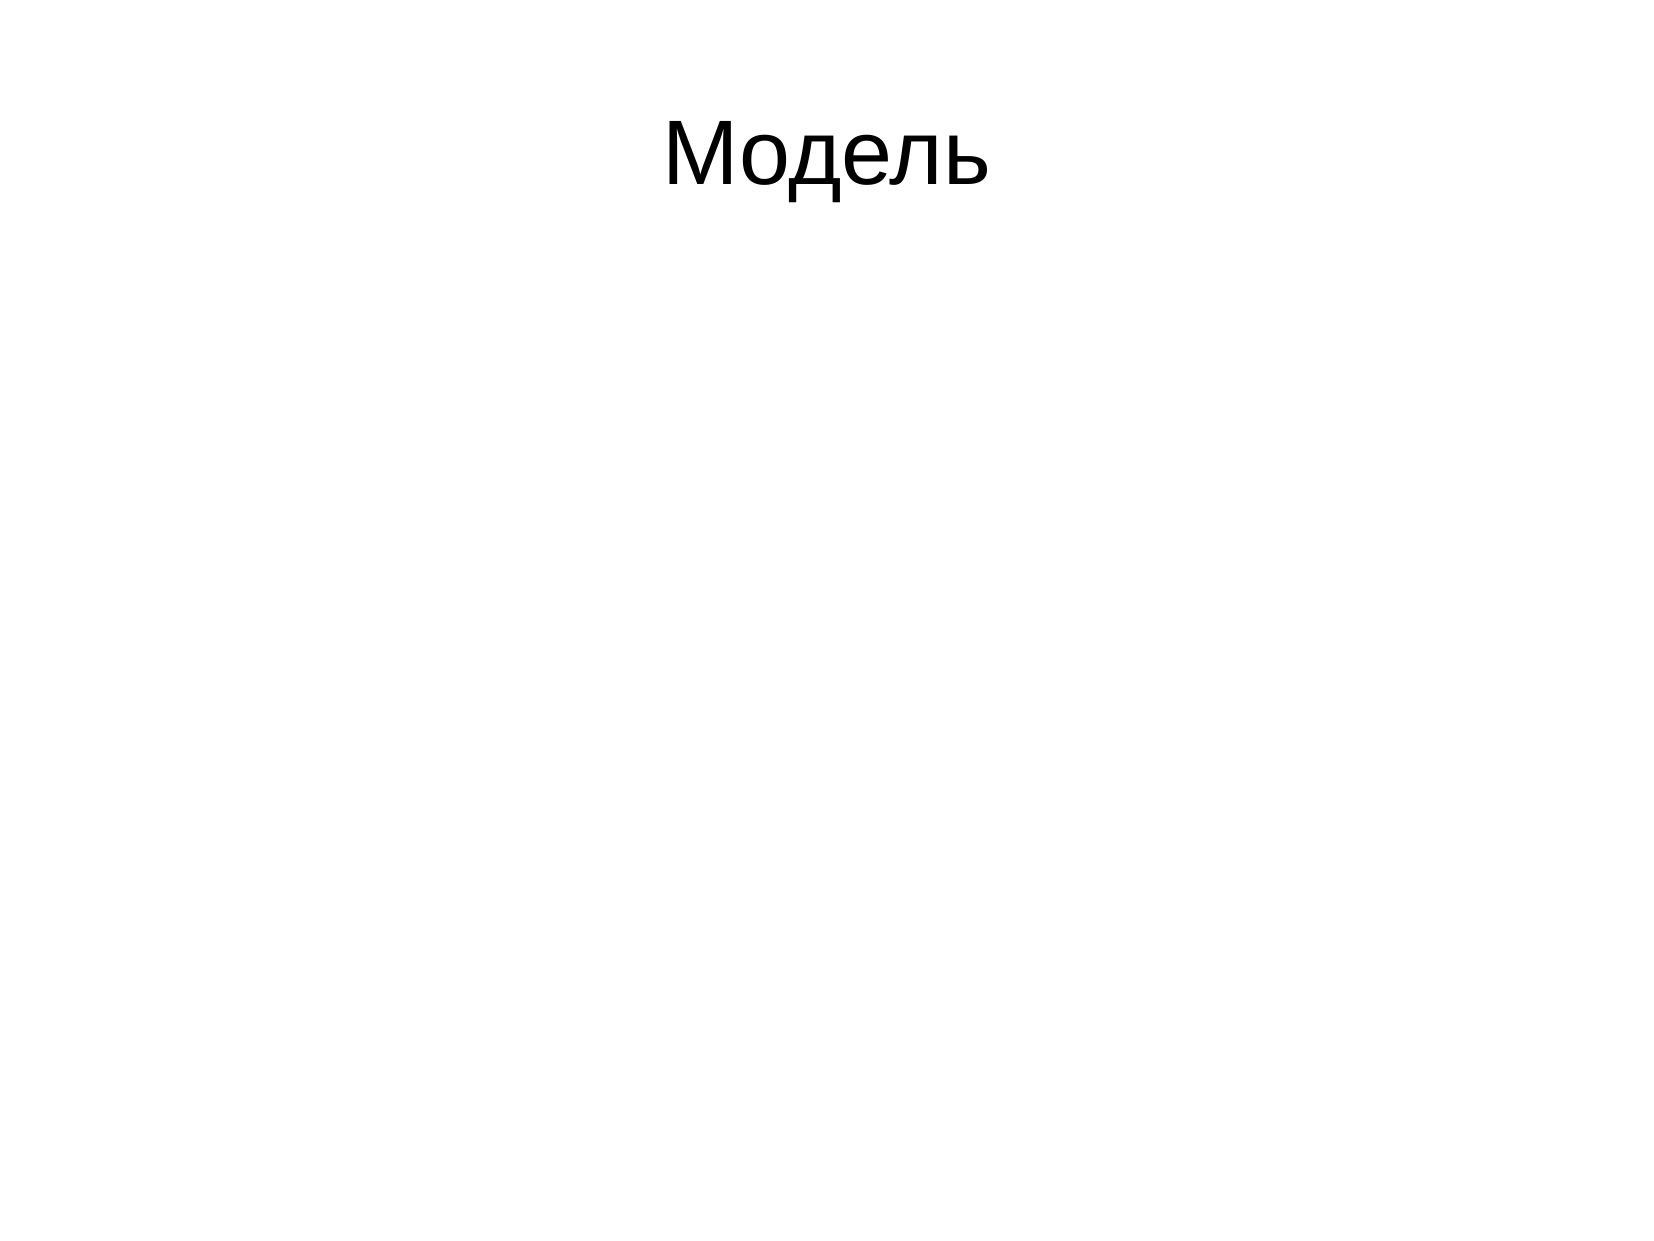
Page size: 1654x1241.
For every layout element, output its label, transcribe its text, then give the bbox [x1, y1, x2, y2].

title Модель [82, 49, 1571, 257]
